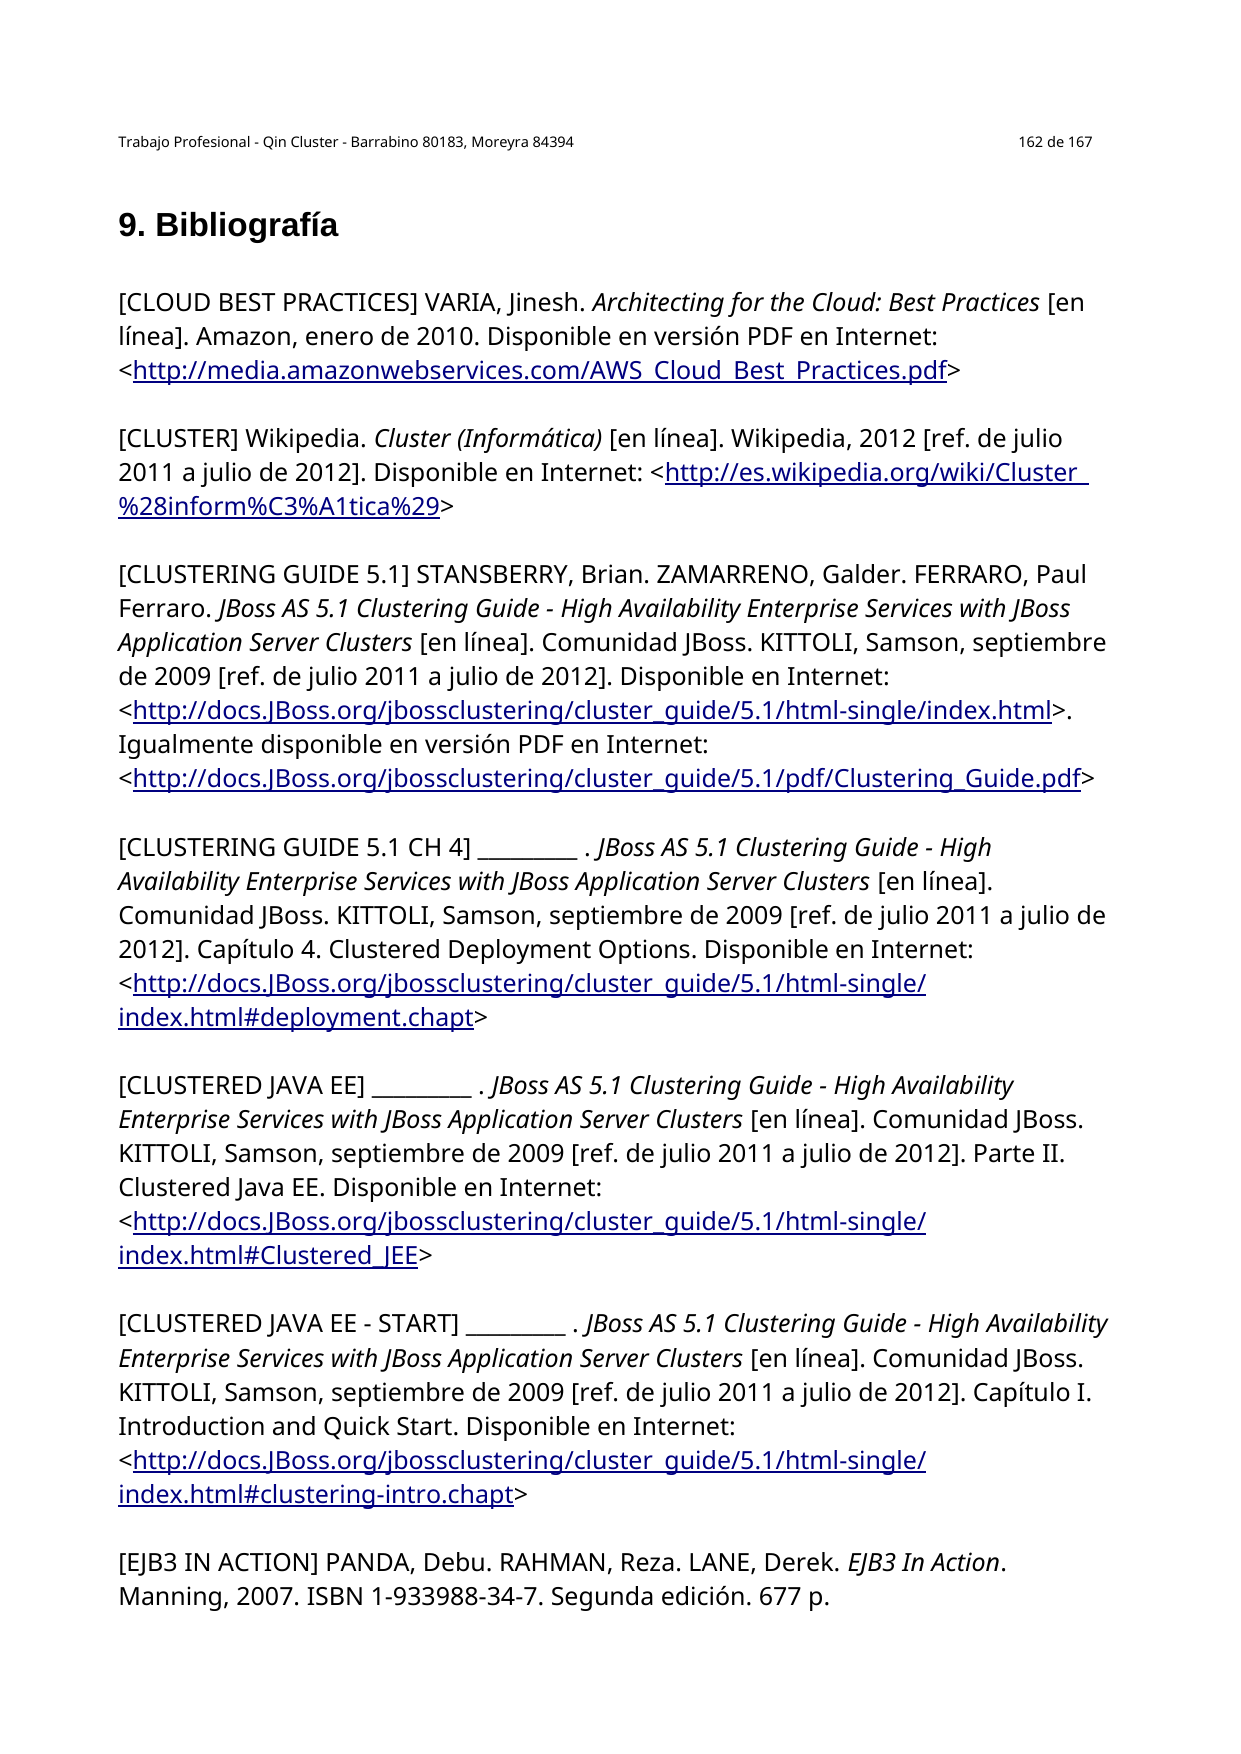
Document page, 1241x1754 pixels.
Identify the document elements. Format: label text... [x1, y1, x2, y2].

text [CLUSTERED JAVA EE - START] _________ . JBoss AS 5.1 Clustering Guide - High Availability Enterprise Services with JBoss Application Server Clusters [en línea]. Comunidad JBoss. KITTOLI, Samson, septiembre de 2009 [ref. de julio 2011 a julio de 2012]. Capítulo I. Introduction and Quick Start. Disponible en Internet: <http://docs.JBoss.org/jbossclustering/cluster_guide/5.1/html-single/index.html#clustering-intro.chapt> [118, 1306, 1122, 1511]
subtitle 9. Bibliografía [118, 207, 1122, 244]
text [CLOUD BEST PRACTICES] VARIA, Jinesh. Architecting for the Cloud: Best Practices [en línea]. Amazon, enero de 2010. Disponible en versión PDF en Internet: <http://media.amazonwebservices.com/AWS_Cloud_Best_Practices.pdf> [118, 284, 1122, 386]
text [CLUSTER] Wikipedia. Cluster (Informática) [en línea]. Wikipedia, 2012 [ref. de julio 2011 a julio de 2012]. Disponible en Internet: <http://es.wikipedia.org/wiki/Cluster_%28inform%C3%A1tica%29> [118, 421, 1122, 523]
text [EJB3 IN ACTION] PANDA, Debu. RAHMAN, Reza. LANE, Derek. EJB3 In Action. Manning, 2007. ISBN 1-933988-34-7. Segunda edición. 677 p. [118, 1544, 1122, 1613]
text [CLUSTERED JAVA EE] _________ . JBoss AS 5.1 Clustering Guide - High Availability Enterprise Services with JBoss Application Server Clusters [en línea]. Comunidad JBoss. KITTOLI, Samson, septiembre de 2009 [ref. de julio 2011 a julio de 2012]. Parte II. Clustered Java EE. Disponible en Internet: <http://docs.JBoss.org/jbossclustering/cluster_guide/5.1/html-single/index.html#Clustered_JEE> [118, 1068, 1122, 1272]
text [CLUSTERING GUIDE 5.1 CH 4] _________ . JBoss AS 5.1 Clustering Guide - High Availability Enterprise Services with JBoss Application Server Clusters [en línea]. Comunidad JBoss. KITTOLI, Samson, septiembre de 2009 [ref. de julio 2011 a julio de 2012]. Capítulo 4. Clustered Deployment Options. Disponible en Internet: <http://docs.JBoss.org/jbossclustering/cluster_guide/5.1/html-single/index.html#deployment.chapt> [118, 829, 1122, 1034]
text [CLUSTERING GUIDE 5.1] STANSBERRY, Brian. ZAMARRENO, Galder. FERRARO, Paul Ferraro. JBoss AS 5.1 Clustering Guide - High Availability Enterprise Services with JBoss Application Server Clusters [en línea]. Comunidad JBoss. KITTOLI, Samson, septiembre de 2009 [ref. de julio 2011 a julio de 2012]. Disponible en Internet: <http://docs.JBoss.org/jbossclustering/cluster_guide/5.1/html-single/index.html>. Igualmente disponible en versión PDF en Internet: <http://docs.JBoss.org/jbossclustering/cluster_guide/5.1/pdf/Clustering_Guide.pdf> [118, 557, 1122, 795]
